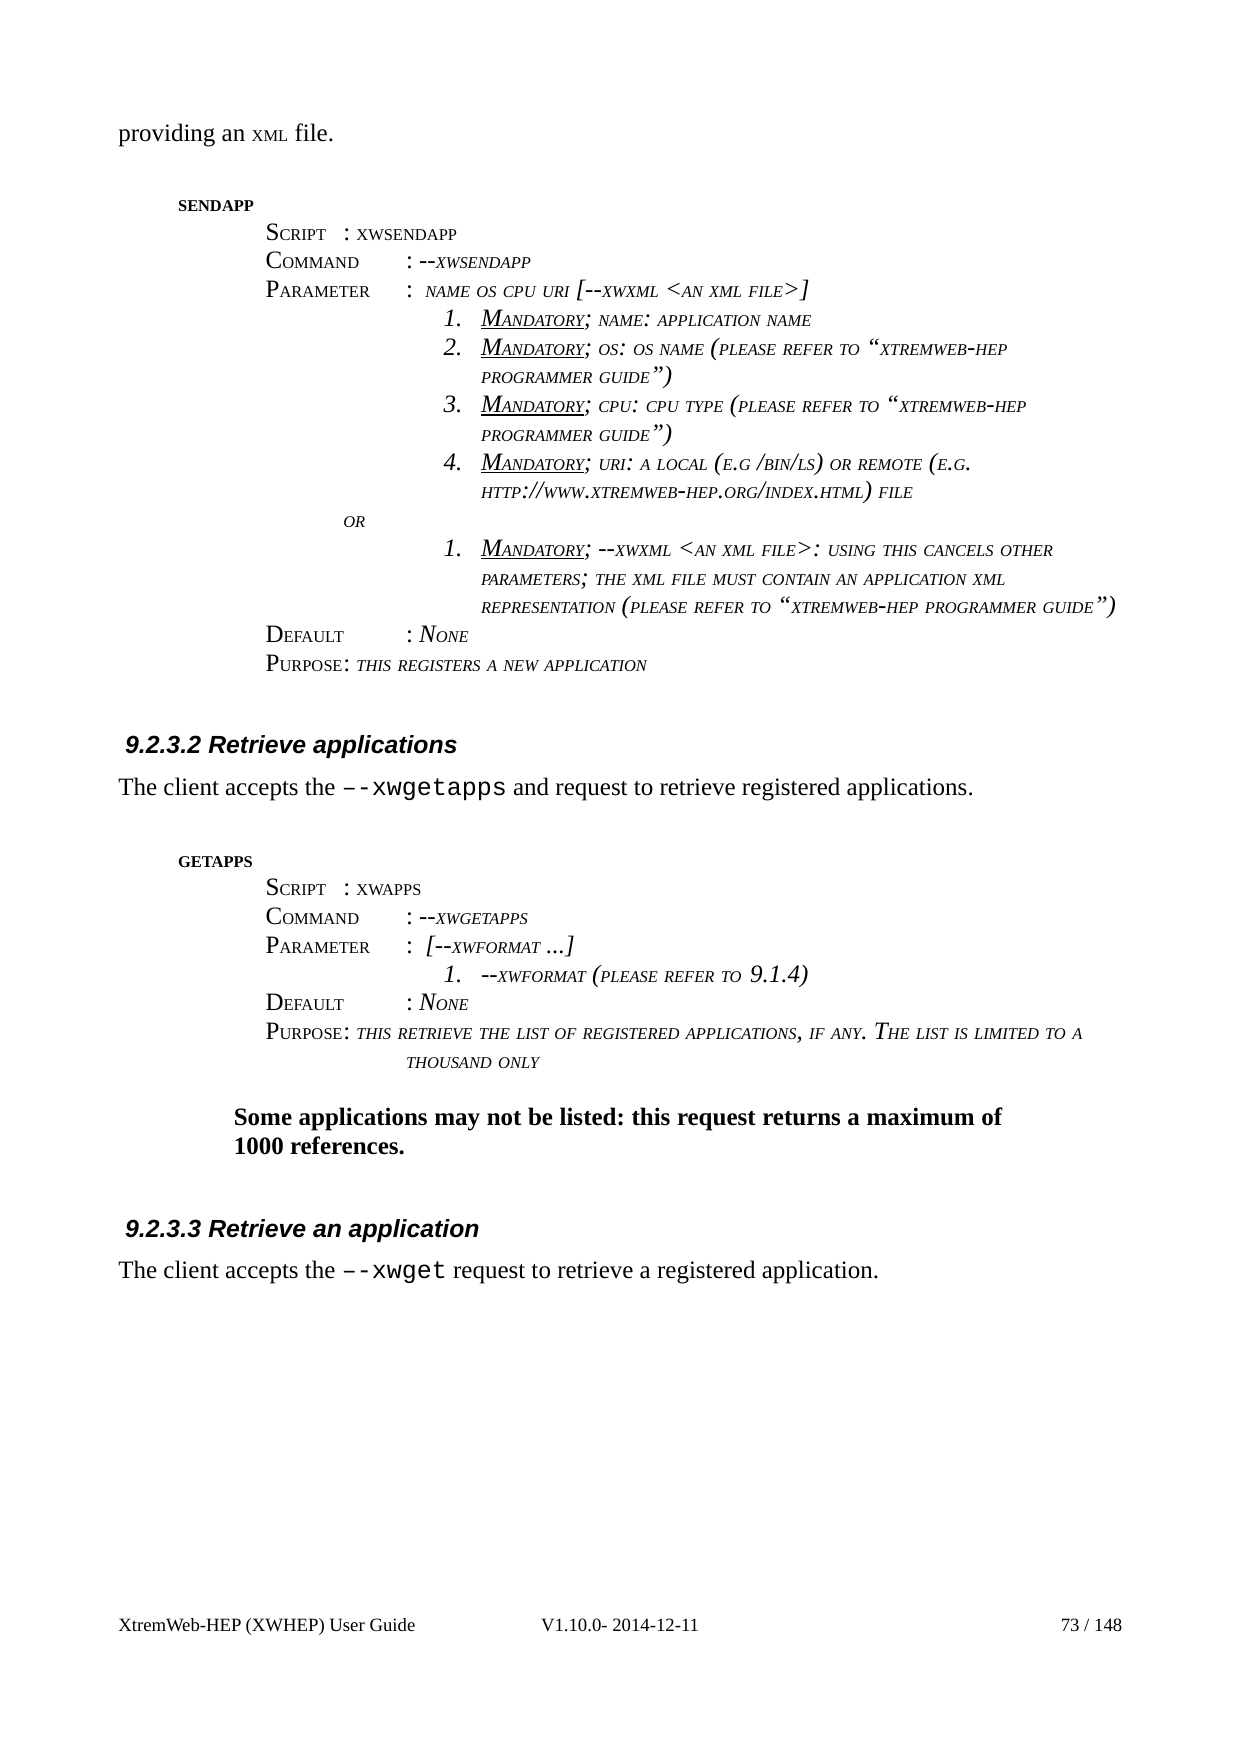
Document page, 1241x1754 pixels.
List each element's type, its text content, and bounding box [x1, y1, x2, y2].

text Parameter : [--xwformat ...] [265, 930, 1122, 959]
text Parameter : name os cpu uri [--xwxml <an xml file>] [265, 274, 1122, 303]
text Default : None [265, 987, 1122, 1016]
subtitle Retrieve applications [118, 731, 1122, 759]
list Mandatory; --xwxml <an xml file>: using this cancels other parameters; the xml file must contain an application xml representation (please refer to “xtremweb-hep programmer guide”) [443, 533, 1122, 619]
list Mandatory; os: os name (please refer to “xtremweb-hep programmer guide”) [443, 332, 1122, 389]
text The client accepts the –-xwget request to retrieve a registered application. [118, 1255, 1122, 1286]
text Script : xwsendapp [265, 217, 1122, 246]
text Purpose : this registers a new application [265, 648, 1122, 677]
text or [265, 504, 1122, 533]
list Mandatory; uri: a local (e.g /bin/ls) or remote (e.g. http://www.xtremweb-hep.org/index.html) file [443, 447, 1122, 504]
list --xwformat (please refer to 9.1.4) [443, 959, 1122, 987]
text Some applications may not be listed: this request returns a maximum of 1000 references. [233, 1102, 1004, 1160]
text sendapp [178, 188, 1122, 217]
list Mandatory; name: application name [443, 303, 1122, 332]
text Command : --xwgetapps [265, 901, 1122, 930]
list Mandatory; cpu: cpu type (please refer to “xtremweb-hep programmer guide”) [443, 389, 1122, 447]
text Purpose : this retrieve the list of registered applications, if any. The list is limited to a thousand only [265, 1016, 1122, 1074]
subtitle Retrieve an application [118, 1214, 1122, 1242]
text providing an xml file. [118, 118, 1122, 147]
text Command : --xwsendapp [265, 246, 1122, 274]
text getapps [178, 844, 1122, 872]
text Default : None [265, 619, 1122, 648]
text Script : xwapps [265, 872, 1122, 901]
text The client accepts the –-xwgetapps and request to retrieve registered applications. [118, 772, 1122, 802]
